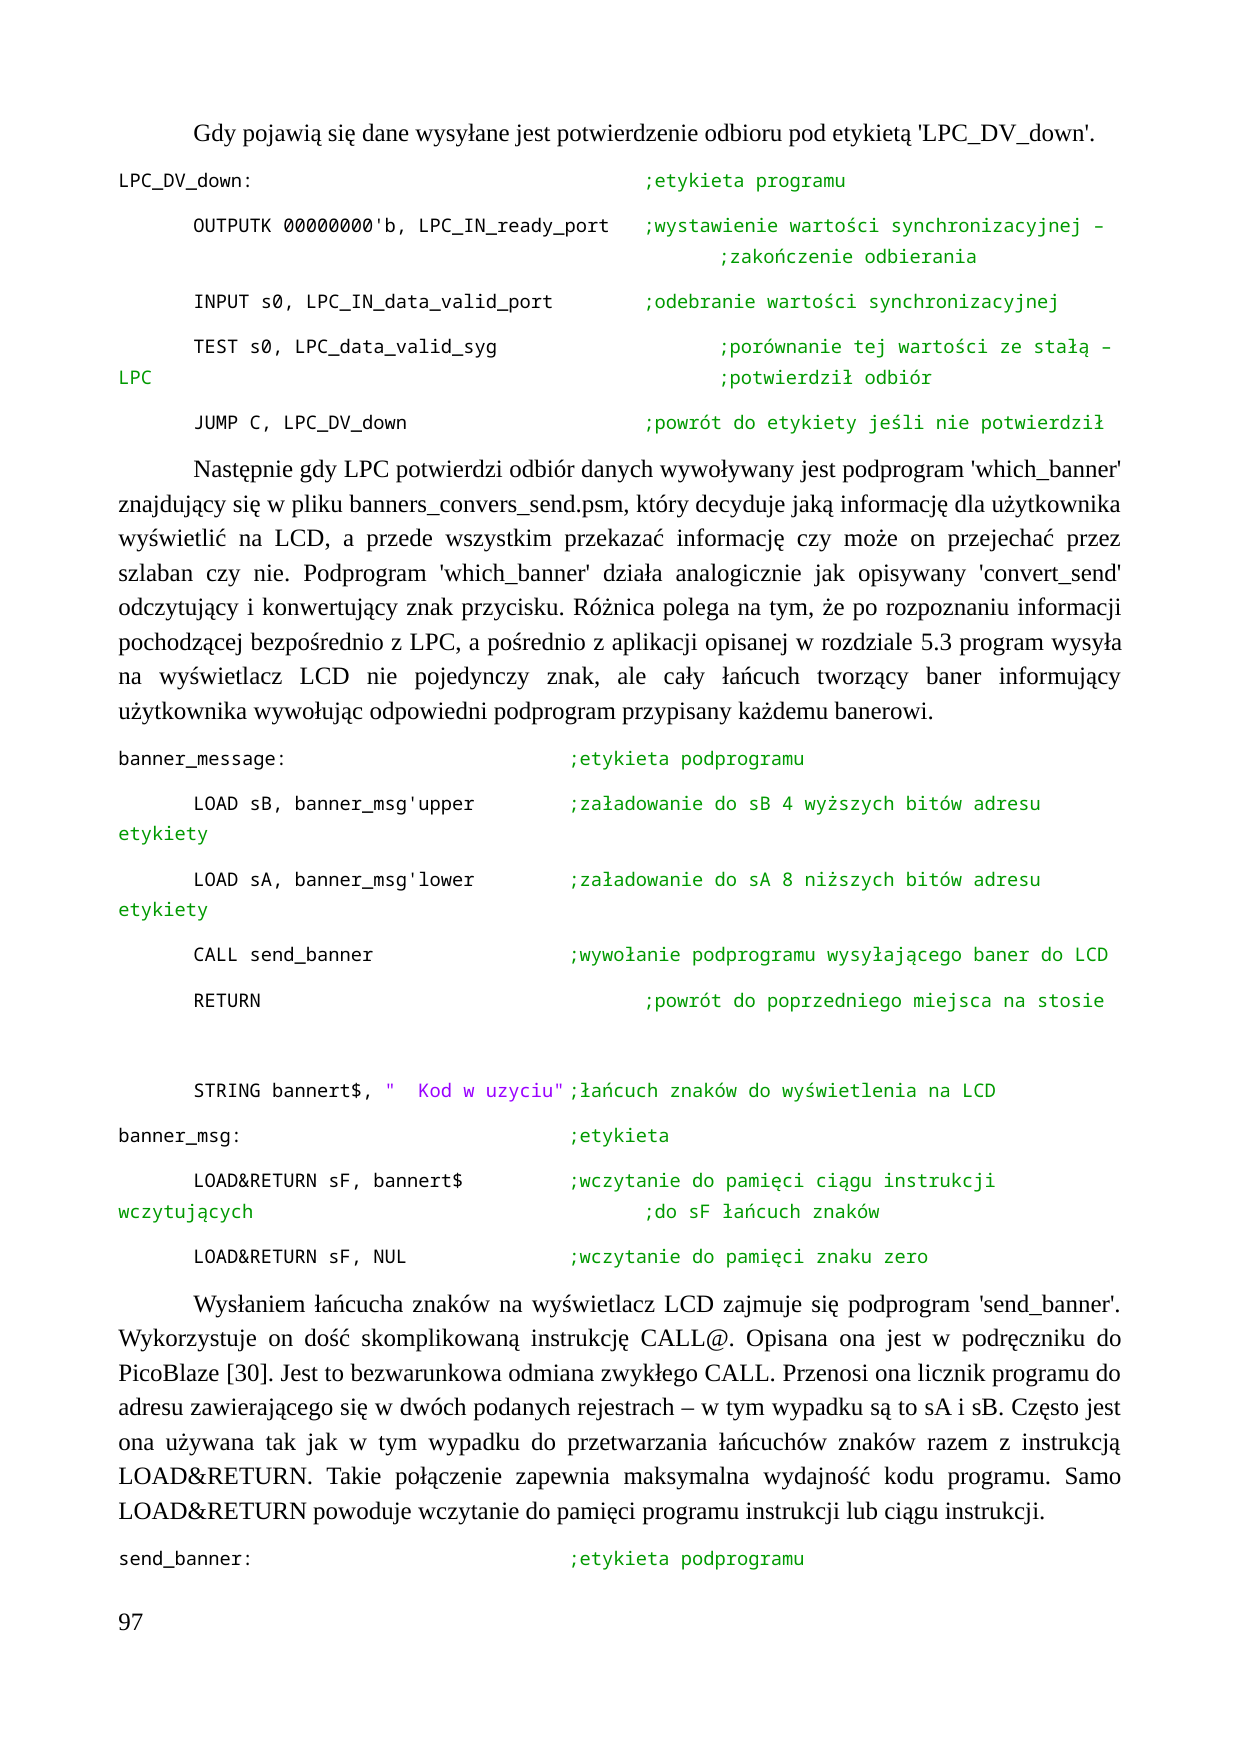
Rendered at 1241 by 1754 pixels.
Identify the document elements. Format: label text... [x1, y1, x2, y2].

text banner_message: ;etykieta podprogramu [118, 745, 1122, 770]
text OUTPUTK 00000000'b, LPC_IN_ready_port ;wystawienie wartości synchronizacyjnej – ;zakończenie odbierania [118, 212, 1122, 268]
text STRING bannert$, " Kod w uzyciu" ;łańcuch znaków do wyświetlenia na LCD [118, 1077, 1122, 1103]
text LOAD&RETURN sF, NUL ;wczytanie do pamięci znaku zero [118, 1244, 1122, 1269]
text Gdy pojawią się dane wysyłane jest potwierdzenie odbioru pod etykietą 'LPC_DV_down'. [118, 118, 1122, 147]
text banner_msg: ;etykieta [118, 1123, 1122, 1148]
text CALL send_banner ;wywołanie podprogramu wysyłającego baner do LCD [118, 942, 1122, 967]
text RETURN ;powrót do poprzedniego miejsca na stosie [118, 987, 1122, 1012]
text TEST s0, LPC_data_valid_syg ;porównanie tej wartości ze stałą – LPC ;potwierdził odbiór [118, 333, 1122, 389]
text JUMP C, LPC_DV_down ;powrót do etykiety jeśli nie potwierdził [118, 409, 1122, 435]
text LOAD sB, banner_msg'upper ;załadowanie do sB 4 wyższych bitów adresu etykiety [118, 790, 1122, 846]
text send_banner: ;etykieta podprogramu [118, 1545, 1122, 1570]
text Wysłaniem łańcucha znaków na wyświetlacz LCD zajmuje się podprogram 'send_banner'. Wykorzystuje on dość skomplikowaną instrukcję CALL@. Opisana ona jest w podręczniku do PicoBlaze [30]. Jest to bezwarunkowa odmiana zwykłego CALL. Przenosi ona licznik programu do adresu zawierającego się w dwóch podanych rejestrach – w tym wypadku są to sA i sB. Często jest ona używana tak jak w tym wypadku do przetwarzania łańcuchów znaków razem z instrukcją LOAD&RETURN. Takie połączenie zapewnia maksymalna wydajność kodu programu. Samo LOAD&RETURN powoduje wczytanie do pamięci programu instrukcji lub ciągu instrukcji. [118, 1289, 1122, 1524]
text INPUT s0, LPC_IN_data_valid_port ;odebranie wartości synchronizacyjnej [118, 288, 1122, 314]
text Następnie gdy LPC potwierdzi odbiór danych wywoływany jest podprogram 'which_banner' znajdujący się w pliku banners_convers_send.psm, który decyduje jaką informację dla użytkownika wyświetlić na LCD, a przede wszystkim przekazać informację czy może on przejechać przez szlaban czy nie. Podprogram 'which_banner' działa analogicznie jak opisywany 'convert_send' odczytujący i konwertujący znak przycisku. Różnica polega na tym, że po rozpoznaniu informacji pochodzącej bezpośrednio z LPC, a pośrednio z aplikacji opisanej w rozdziale 5.3 program wysyła na wyświetlacz LCD nie pojedynczy znak, ale cały łańcuch tworzący baner informujący użytkownika wywołując odpowiedni podprogram przypisany każdemu banerowi. [118, 454, 1122, 724]
text LPC_DV_down: ;etykieta programu [118, 167, 1122, 193]
text LOAD&RETURN sF, bannert$ ;wczytanie do pamięci ciągu instrukcji wczytujących ;do sF łańcuch znaków [118, 1168, 1122, 1224]
text LOAD sA, banner_msg'lower ;załadowanie do sA 8 niższych bitów adresu etykiety [118, 866, 1122, 922]
